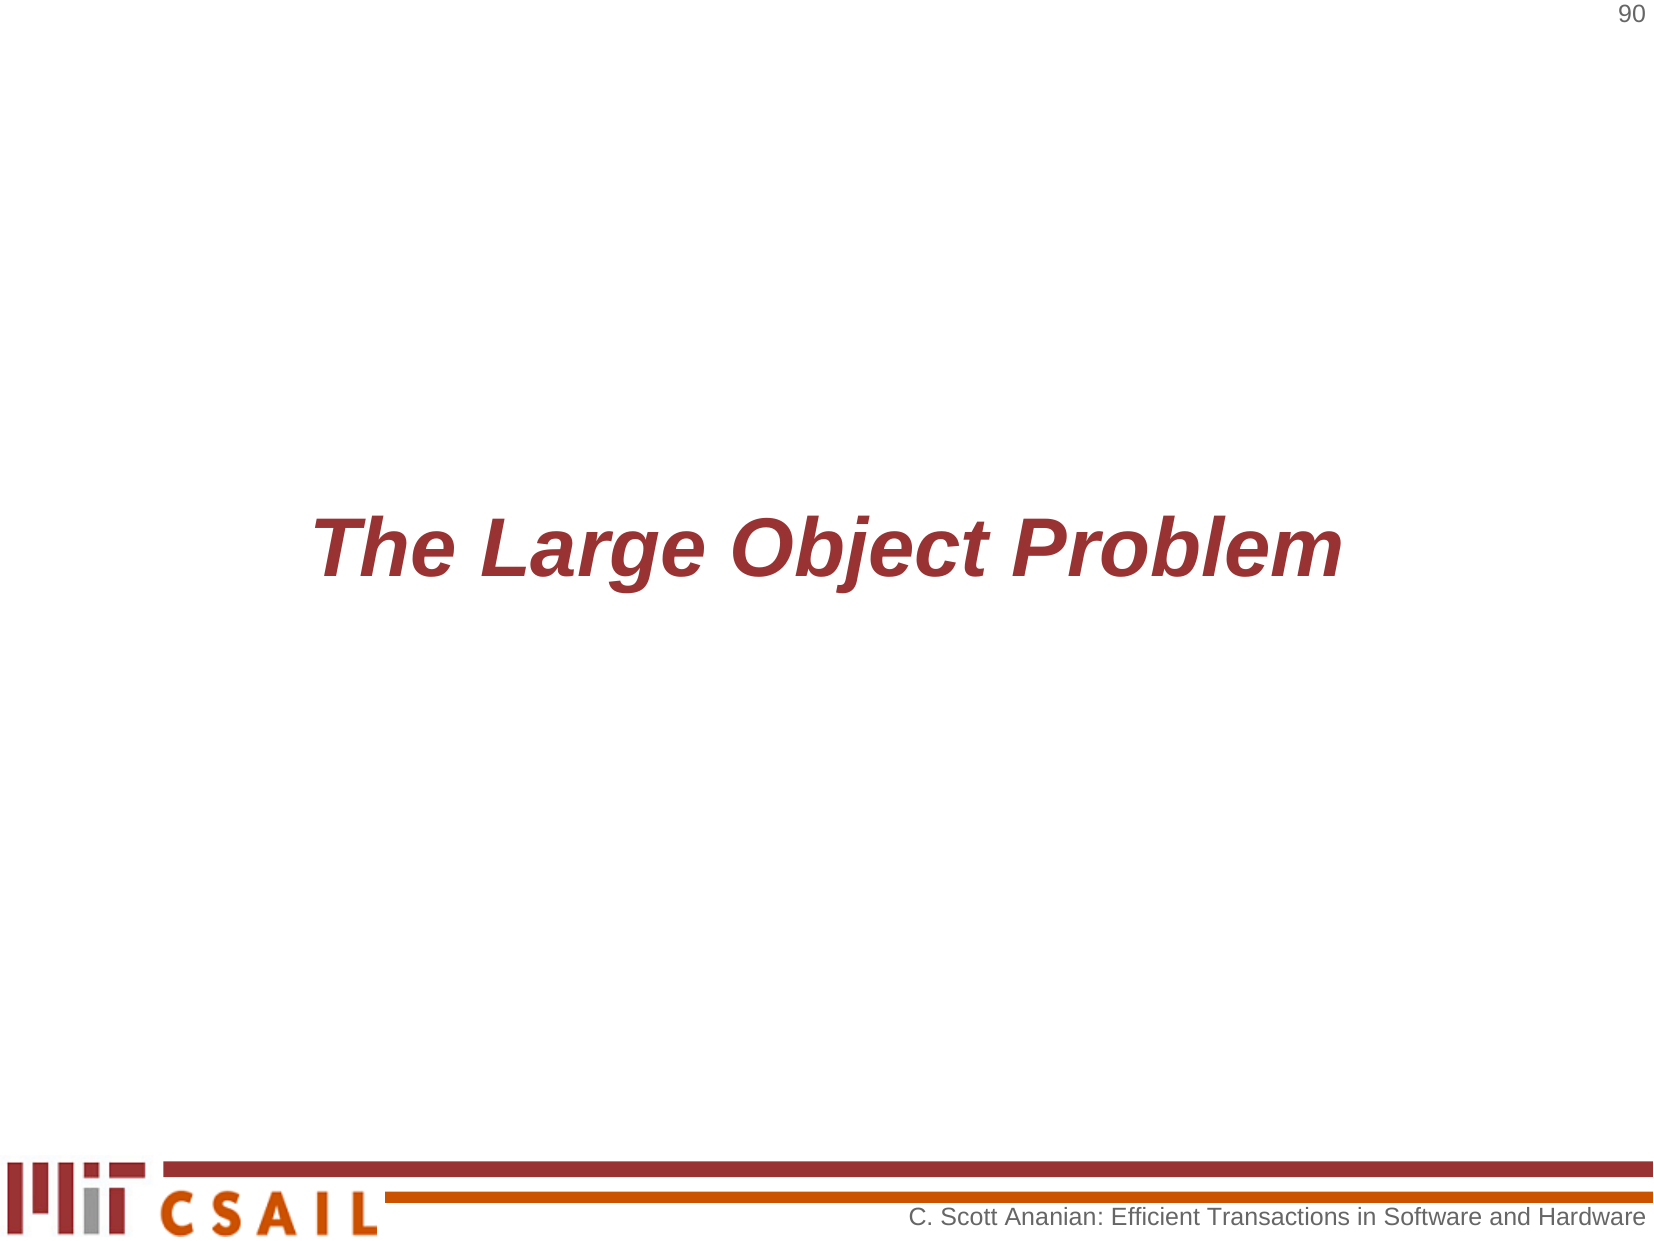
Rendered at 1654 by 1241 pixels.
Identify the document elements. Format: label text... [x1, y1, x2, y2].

title The Large Object Problem [121, 18, 1534, 1078]
picture [0, 1155, 377, 1237]
